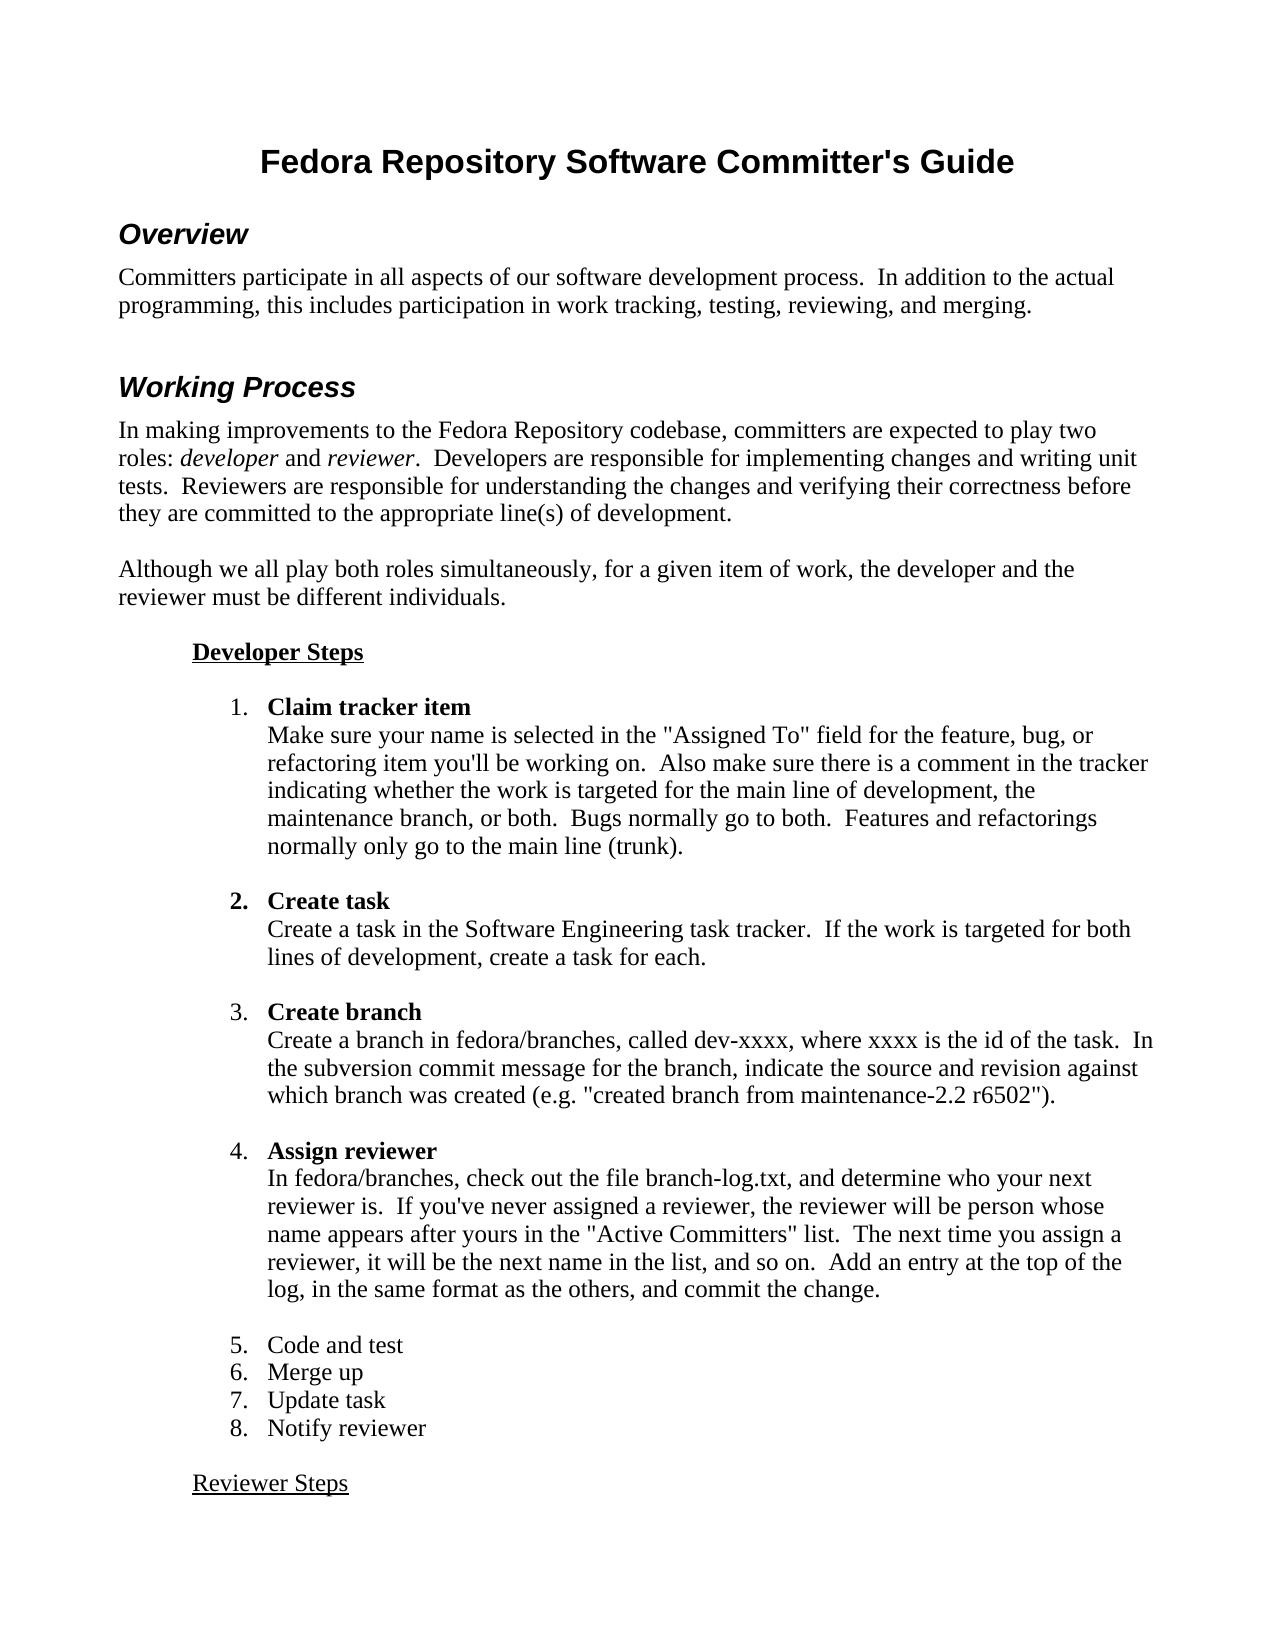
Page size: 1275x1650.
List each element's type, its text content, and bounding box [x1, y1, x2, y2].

text Developer Steps [192, 638, 1157, 666]
list Assign reviewer In fedora/branches, check out the file branch-log.txt, and determine who your next reviewer is. If you've never assigned a reviewer, the reviewer will be person whose name appears after yours in the "Active Committers" list. The next time you assign a reviewer, it will be the next name in the list, and so on. Add an entry at the top of the log, in the same format as the others, and commit the change. [229, 1137, 1157, 1331]
list Notify reviewer [229, 1414, 1157, 1442]
list Create a task in the Software Engineering task tracker. If the work is targeted for both lines of development, create a task for each. [229, 915, 1157, 998]
subtitle Overview [118, 218, 1157, 251]
text Reviewer Steps [192, 1469, 1157, 1497]
subtitle Fedora Repository Software Committer's Guide [118, 143, 1157, 181]
text Although we all play both roles simultaneously, for a given item of work, the developer and the reviewer must be different individuals. [118, 555, 1157, 610]
list Create task [229, 887, 1157, 915]
text In making improvements to the Fedora Repository codebase, committers are expected to play two roles: developer and reviewer. Developers are responsible for implementing changes and writing unit tests. Reviewers are responsible for understanding the changes and verifying their correctness before they are committed to the appropriate line(s) of development. [118, 416, 1157, 527]
list Claim tracker item Make sure your name is selected in the "Assigned To" field for the feature, bug, or refactoring item you'll be working on. Also make sure there is a comment in the tracker indicating whether the work is targeted for the main line of development, the maintenance branch, or both. Bugs normally go to both. Features and refactorings normally only go to the main line (trunk). [229, 693, 1157, 887]
subtitle Working Process [118, 371, 1157, 404]
list Code and test [229, 1331, 1157, 1358]
list Merge up [229, 1358, 1157, 1386]
list Update task [229, 1386, 1157, 1414]
list Create branch Create a branch in fedora/branches, called dev-xxxx, where xxxx is the id of the task. In the subversion commit message for the branch, indicate the source and revision against which branch was created (e.g. "created branch from maintenance-2.2 r6502"). [229, 998, 1157, 1137]
text Committers participate in all aspects of our software development process. In addition to the actual programming, this includes participation in work tracking, testing, reviewing, and merging. [118, 263, 1157, 319]
